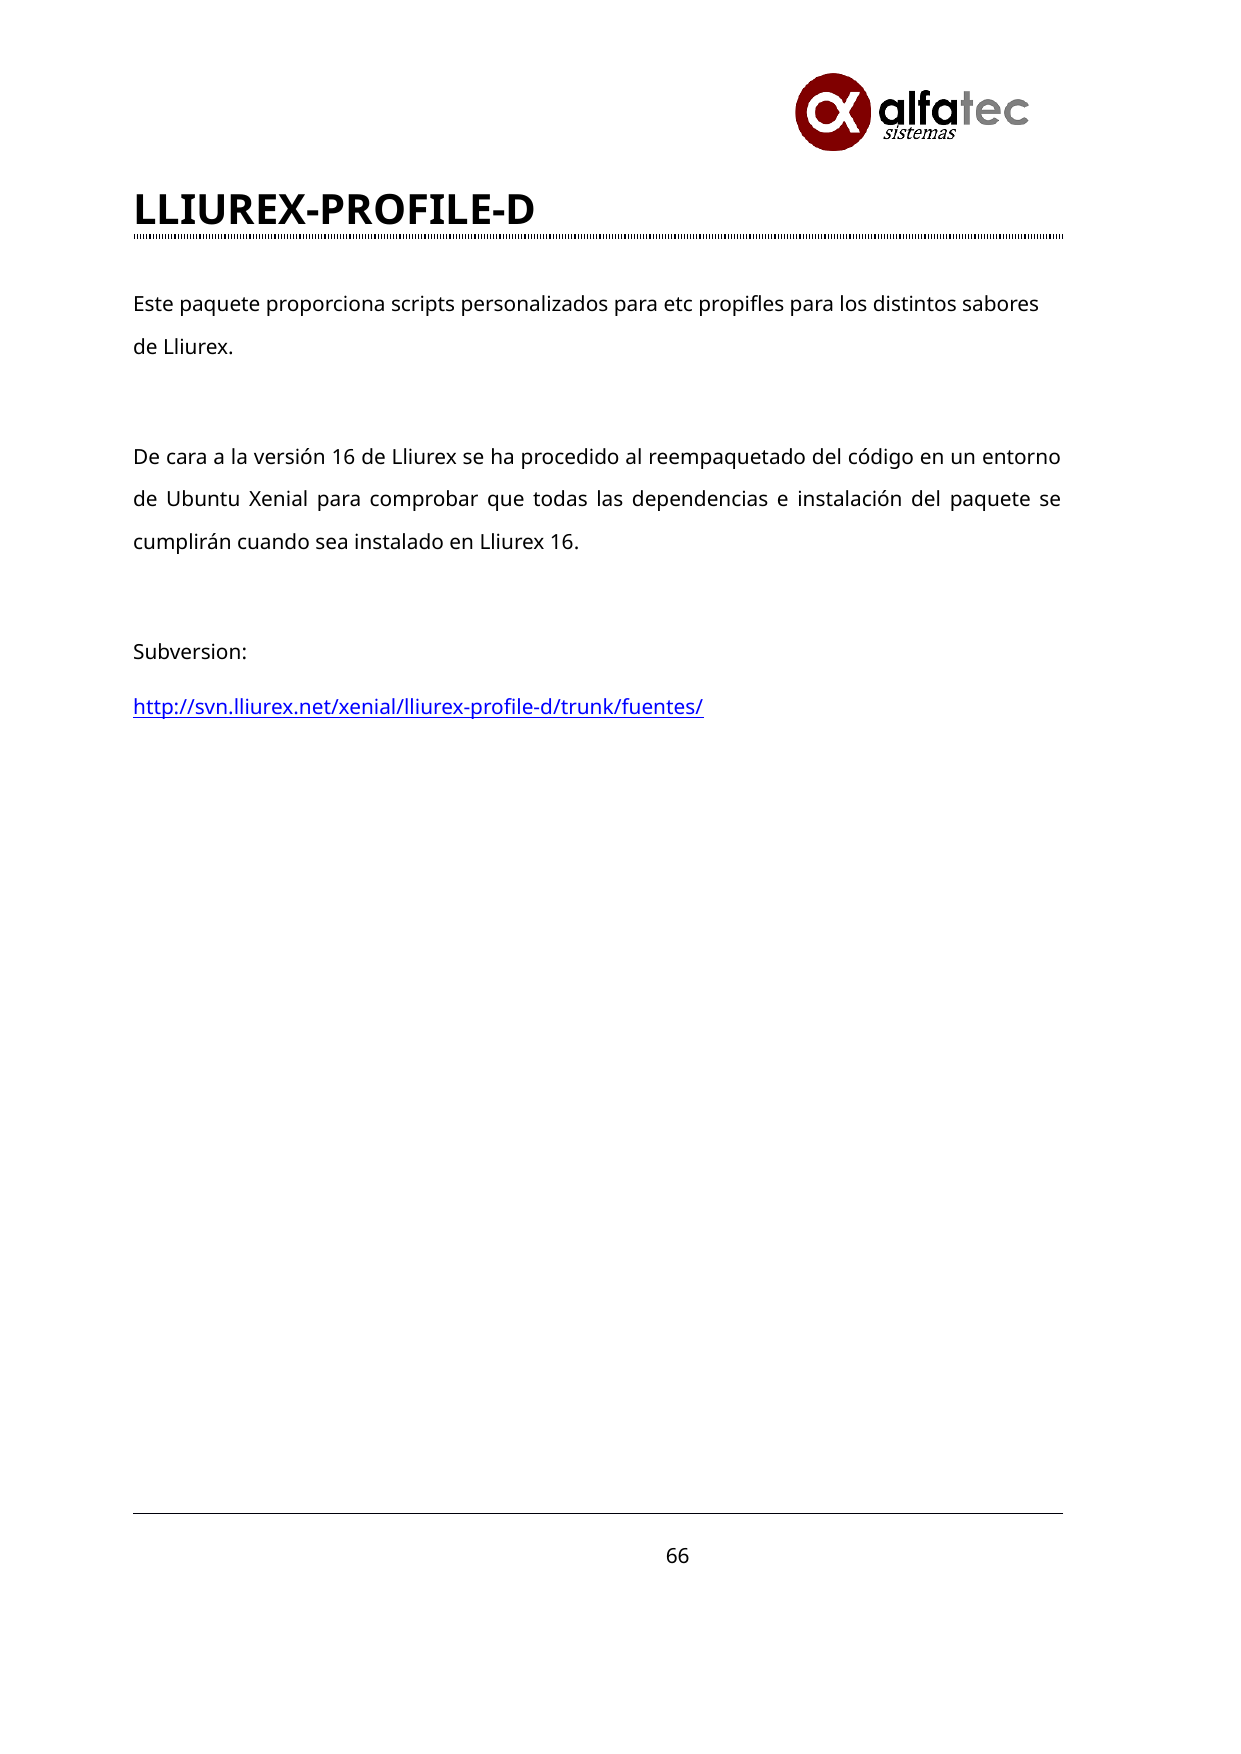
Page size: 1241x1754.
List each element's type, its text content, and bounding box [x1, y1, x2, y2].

text De cara a la versión 16 de Lliurex se ha procedido al reempaquetado del código en un entorno de Ubuntu Xenial para comprobar que todas las dependencias e instalación del paquete se cumplirán cuando sea instalado en Lliurex 16. [133, 442, 1063, 556]
text Este paquete proporciona scripts personalizados para etc propifles para los distintos sabores de Lliurex. [133, 289, 1063, 360]
text Subversion: [133, 637, 1063, 666]
text http://svn.lliurex.net/xenial/lliurex-profile-d/trunk/fuentes/ [133, 692, 1063, 721]
subtitle LLIUREX-PROFILE-D [133, 191, 1063, 239]
picture [795, 73, 1031, 151]
